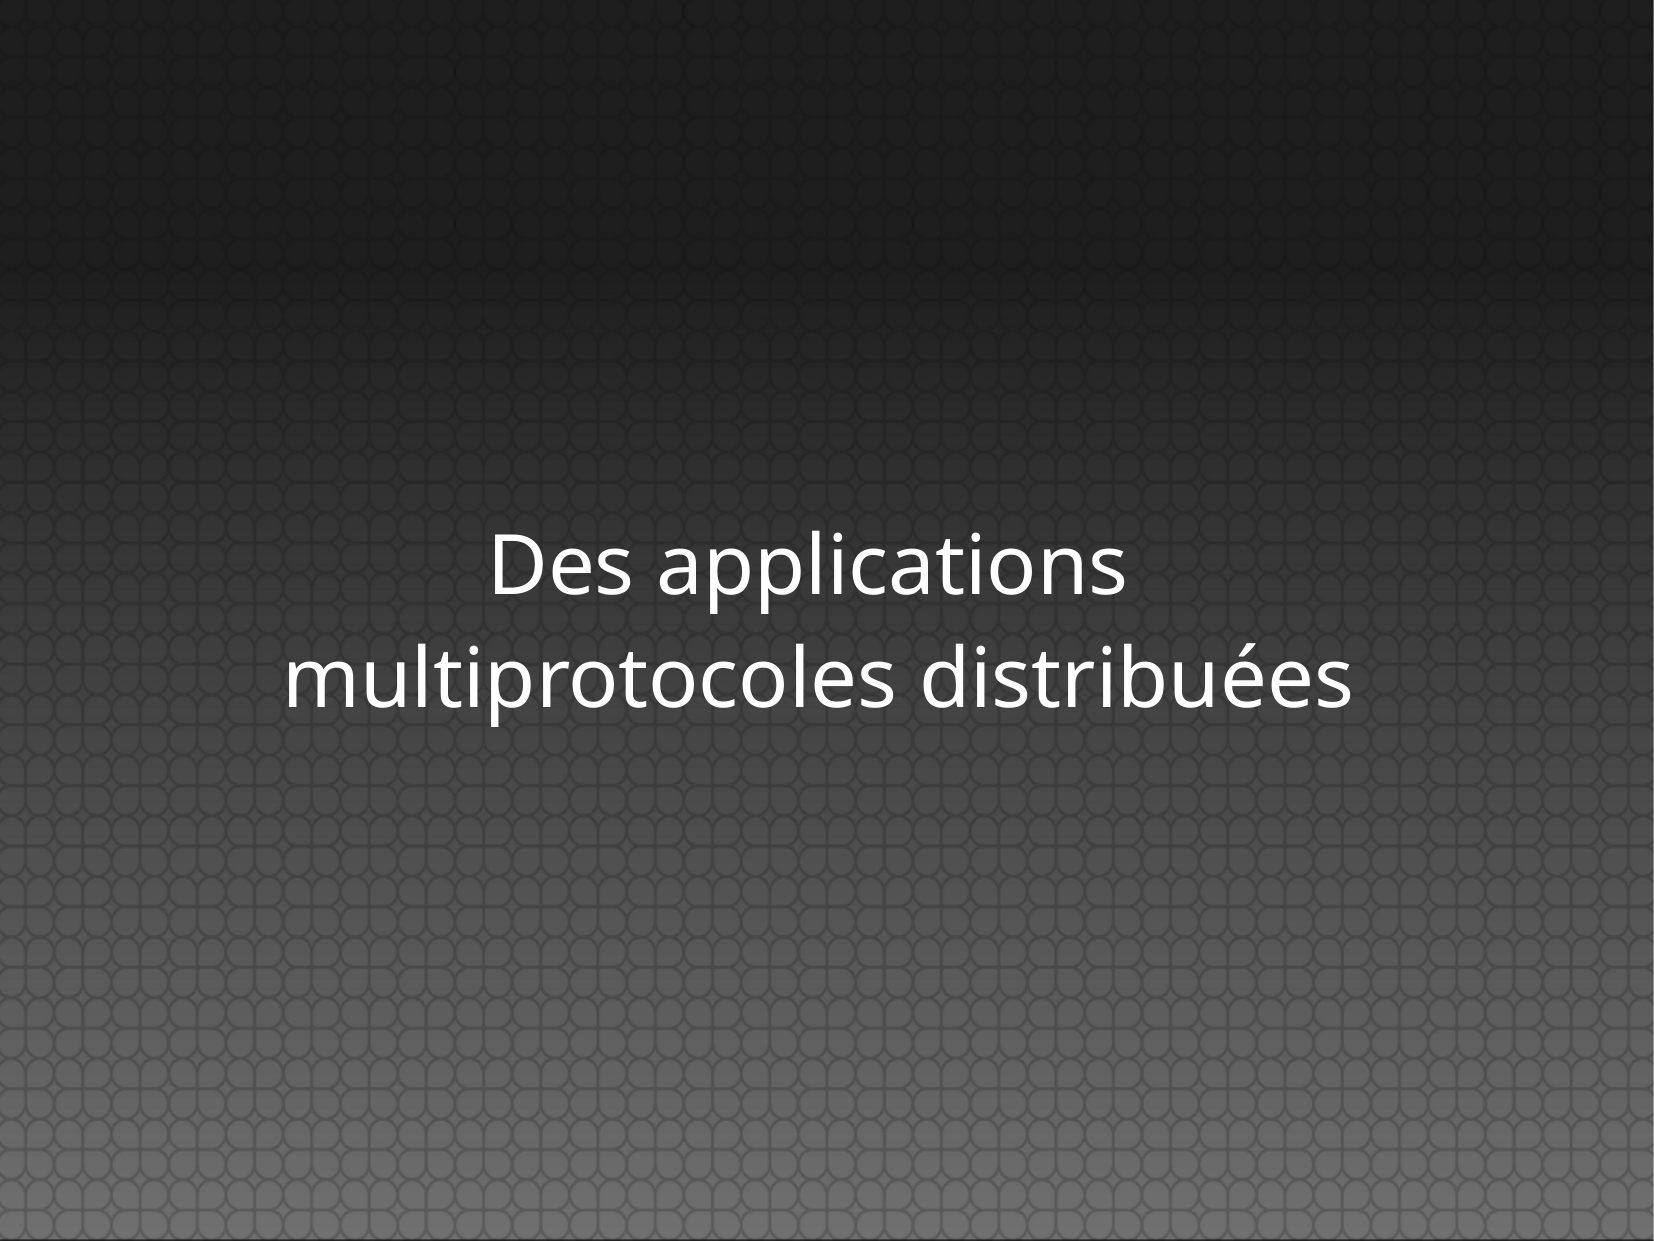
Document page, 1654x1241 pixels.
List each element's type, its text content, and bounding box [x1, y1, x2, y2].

title Des applications multiprotocoles distribuées [75, 525, 1564, 713]
picture [0, 0, 1654, 1241]
